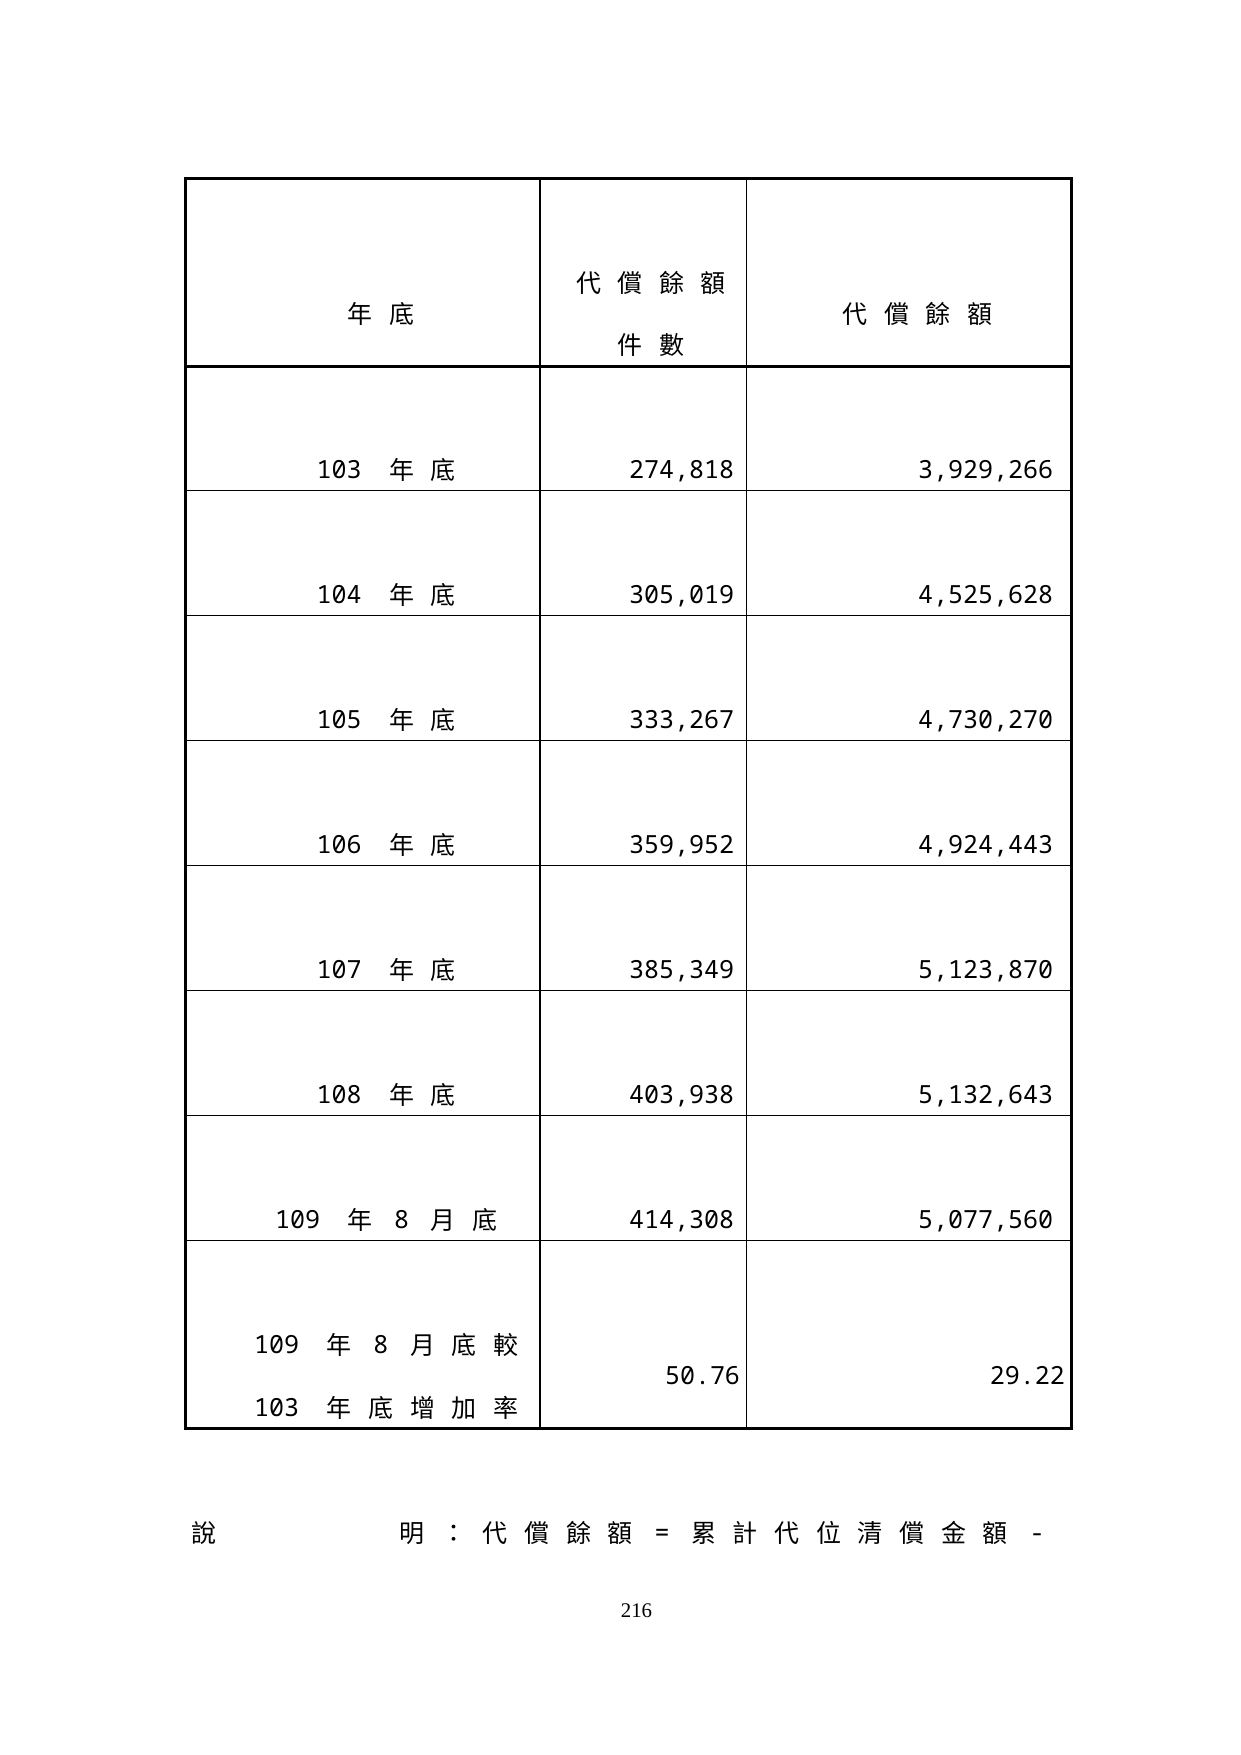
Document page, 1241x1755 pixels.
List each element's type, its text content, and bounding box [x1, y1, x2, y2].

table_cell 106年底 [187, 741, 539, 865]
table_cell 108年底 [187, 991, 539, 1115]
table_cell 4,730,270 [747, 616, 1070, 740]
table_cell 385,349 [541, 866, 746, 990]
table_cell 109年8月底 [187, 1116, 539, 1240]
table_cell 414,308 [541, 1116, 746, 1240]
table_cell 103年底 [187, 368, 539, 490]
table_cell 5,123,870 [747, 866, 1070, 990]
table_cell 5,077,560 [747, 1116, 1070, 1240]
table_cell 5,132,643 [747, 991, 1070, 1115]
table_cell 274,818 [541, 368, 746, 490]
table_cell 50.76 [541, 1241, 746, 1427]
table_header 代償餘額件數 [541, 180, 746, 365]
table_cell 105年底 [187, 616, 539, 740]
table_header 年底 [187, 180, 539, 365]
table_cell 333,267 [541, 616, 746, 740]
table_cell 3,929,266 [747, 368, 1070, 490]
table_cell 359,952 [541, 741, 746, 865]
table_cell 109年8月底較103年底增加率 [187, 1241, 539, 1427]
table_cell 403,938 [541, 991, 746, 1115]
text 說 明：代償餘額=累計代位清償金額- [183, 1490, 1058, 1552]
table_cell 4,924,443 [747, 741, 1070, 865]
table_cell 29.22 [747, 1241, 1070, 1427]
table_cell 4,525,628 [747, 491, 1070, 615]
table_cell 107年底 [187, 866, 539, 990]
table_header 代償餘額 [747, 180, 1070, 365]
table_cell 104年底 [187, 491, 539, 615]
table_cell 305,019 [541, 491, 746, 615]
